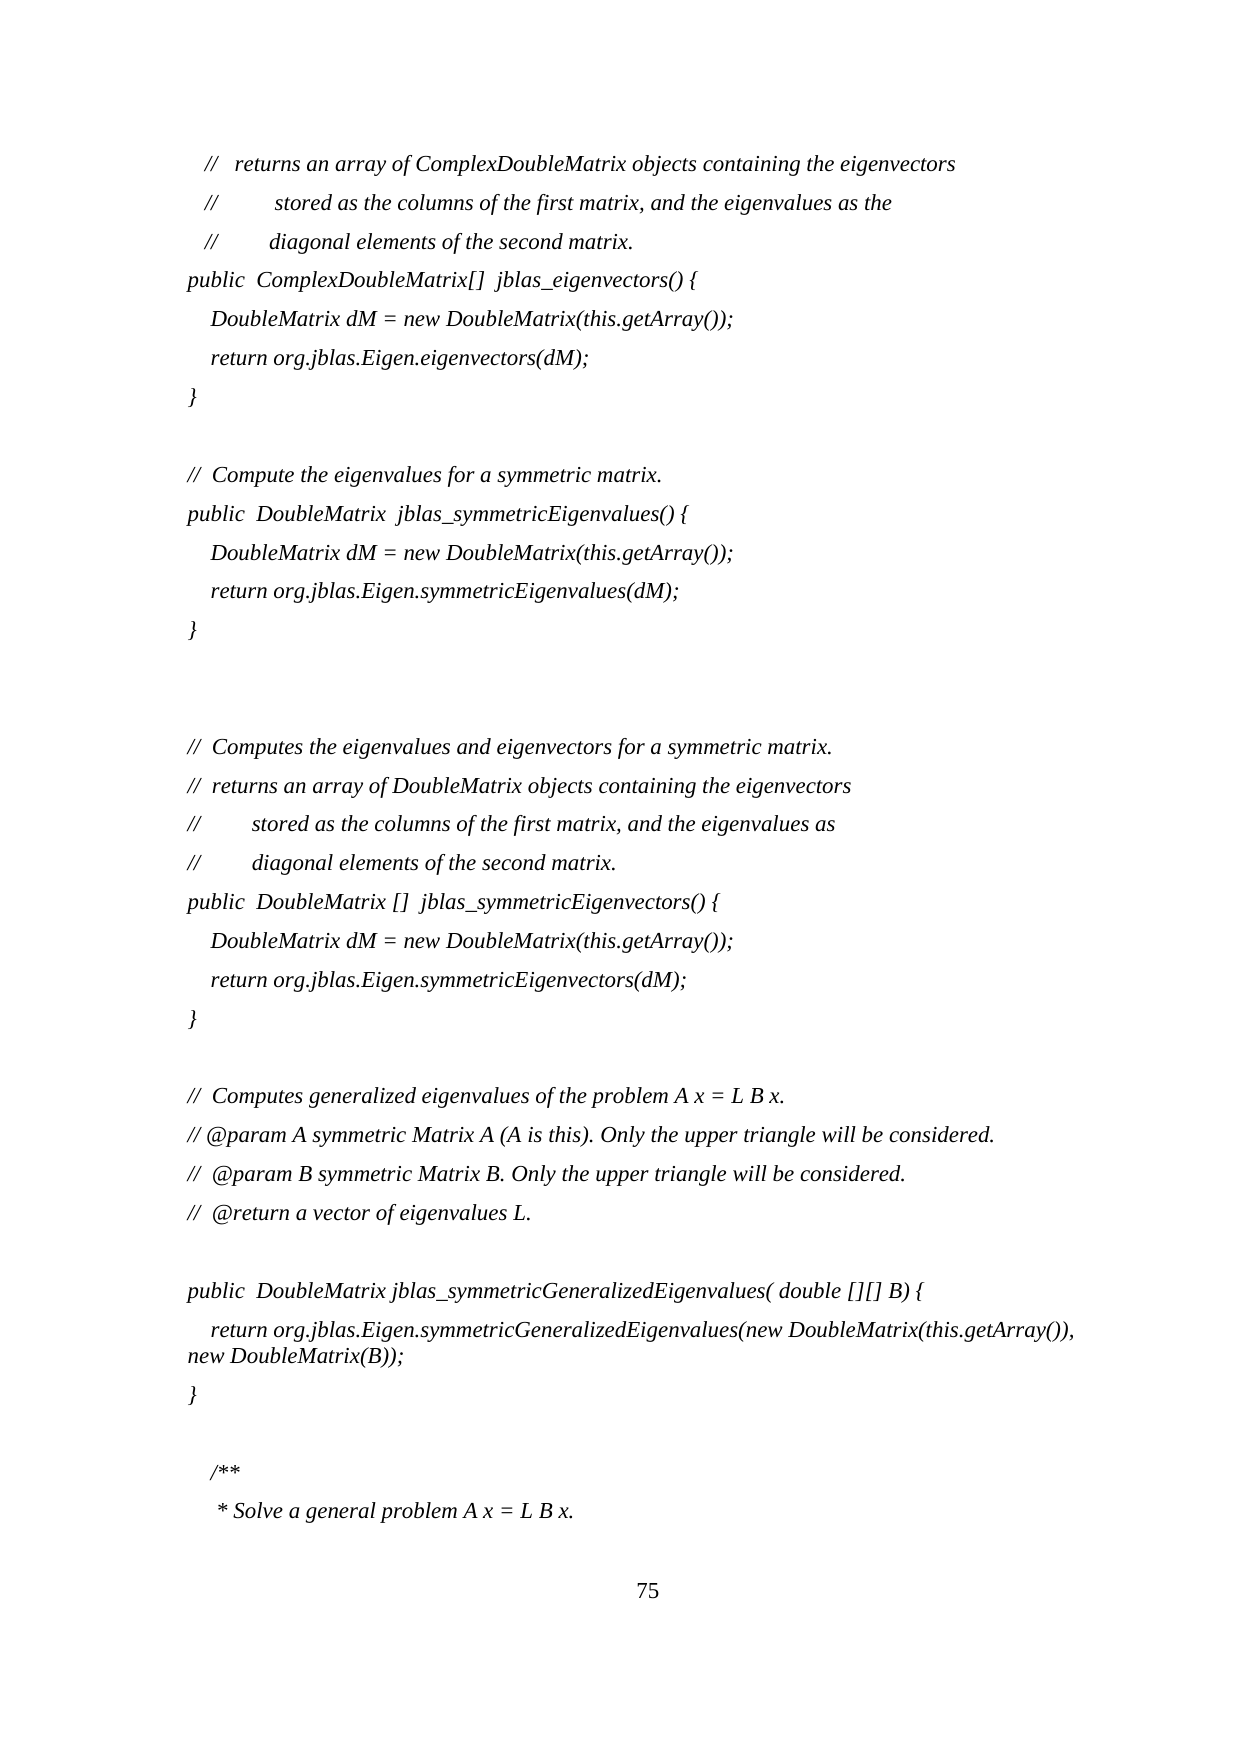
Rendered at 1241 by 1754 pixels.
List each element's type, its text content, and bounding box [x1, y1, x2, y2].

text DoubleMatrix dM = new DoubleMatrix(this.getArray()); [187, 927, 1108, 953]
text public DoubleMatrix jblas_symmetricEigenvalues() { [187, 500, 1108, 526]
text * Solve a general problem A x = L B x. [187, 1497, 1108, 1524]
text return org.jblas.Eigen.symmetricEigenvalues(dM); [187, 577, 1108, 604]
text // diagonal elements of the second matrix. [187, 849, 1108, 876]
text } [187, 383, 1108, 409]
text // stored as the columns of the first matrix, and the eigenvalues as the [187, 189, 1108, 215]
text // stored as the columns of the first matrix, and the eigenvalues as [187, 811, 1108, 837]
text return org.jblas.Eigen.symmetricEigenvectors(dM); [187, 966, 1108, 992]
text // diagonal elements of the second matrix. [187, 228, 1108, 254]
text // @param A symmetric Matrix A (A is this). Only the upper triangle will be considered. [187, 1121, 1108, 1148]
text // Computes the eigenvalues and eigenvectors for a symmetric matrix. [187, 733, 1108, 759]
text public ComplexDoubleMatrix[] jblas_eigenvectors() { [187, 267, 1108, 293]
text // returns an array of DoubleMatrix objects containing the eigenvectors [187, 772, 1108, 798]
text // Compute the eigenvalues for a symmetric matrix. [187, 461, 1108, 487]
text // @param B symmetric Matrix B. Only the upper triangle will be considered. [187, 1160, 1108, 1187]
text } [187, 1005, 1108, 1031]
text public DoubleMatrix [] jblas_symmetricEigenvectors() { [187, 888, 1108, 914]
text public DoubleMatrix jblas_symmetricGeneralizedEigenvalues( double [][] B) { [187, 1277, 1108, 1303]
text } [187, 1381, 1108, 1407]
text } [187, 616, 1108, 643]
text DoubleMatrix dM = new DoubleMatrix(this.getArray()); [187, 538, 1108, 565]
text return org.jblas.Eigen.symmetricGeneralizedEigenvalues(new DoubleMatrix(this.getArray()), new DoubleMatrix(B)); [187, 1316, 1108, 1368]
text return org.jblas.Eigen.eigenvectors(dM); [187, 344, 1108, 371]
text // @return a vector of eigenvalues L. [187, 1199, 1108, 1225]
text /** [187, 1458, 1108, 1485]
text DoubleMatrix dM = new DoubleMatrix(this.getArray()); [187, 305, 1108, 332]
text // Computes generalized eigenvalues of the problem A x = L B x. [187, 1082, 1108, 1109]
text // returns an array of ComplexDoubleMatrix objects containing the eigenvectors [187, 150, 1108, 176]
